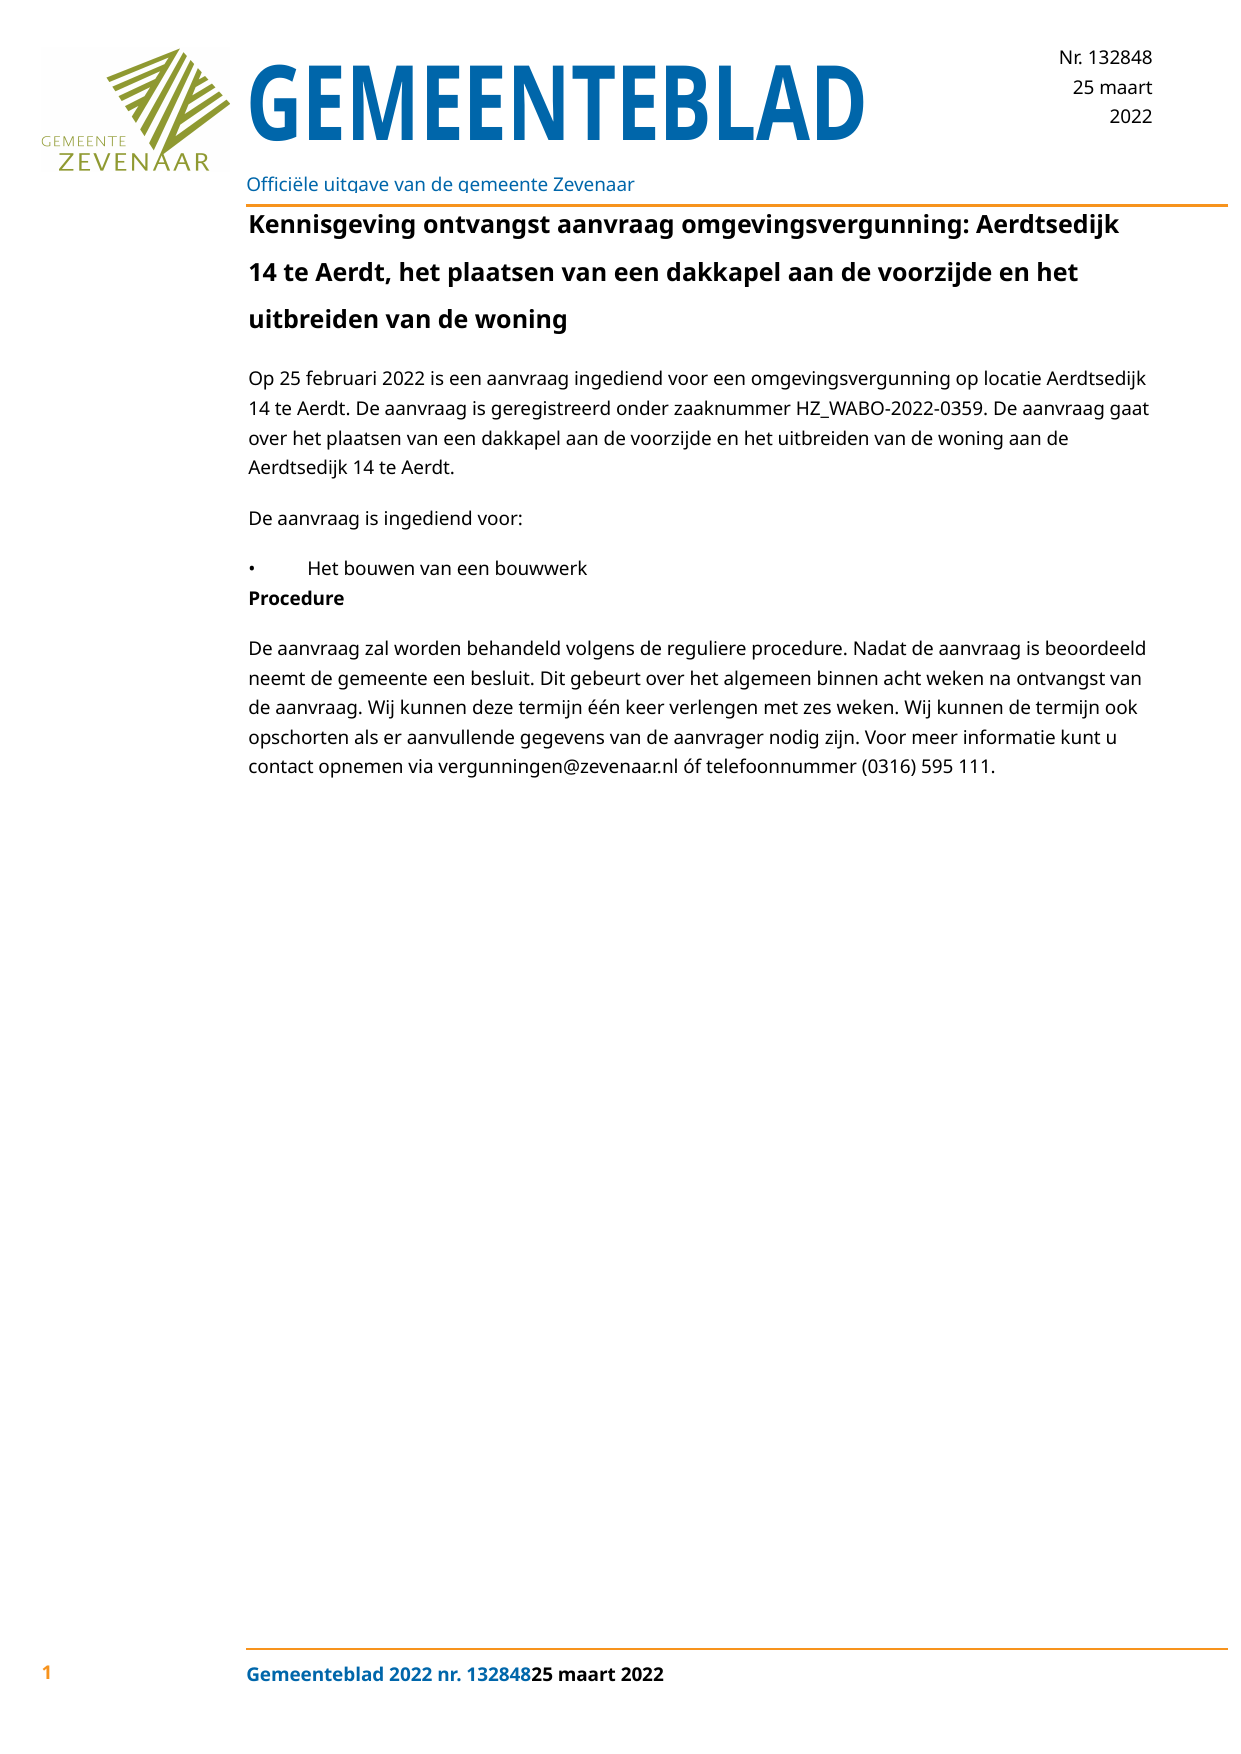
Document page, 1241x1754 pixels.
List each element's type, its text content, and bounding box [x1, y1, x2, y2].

text Op 25 februari 2022 is een aanvraag ingediend voor een omgevingsvergunning op locatie Aerdtsedijk 14 te Aerdt. De aanvraag is geregistreerd onder zaaknummer HZ_WABO-2022-0359. De aanvraag gaat over het plaatsen van een dakkapel aan de voorzijde en het uitbreiden van de woning aan de Aerdtsedijk 14 te Aerdt. [248, 366, 1152, 480]
text De aanvraag is ingediend voor: [248, 505, 1152, 530]
picture [41, 47, 231, 172]
text Kennisgeving ontvangst aanvraag omgevingsvergunning: Aerdtsedijk 14 te Aerdt, het plaatsen van een dakkapel aan de voorzijde en het uitbreiden van de woning [248, 207, 1152, 336]
text Procedure [248, 585, 1152, 610]
text De aanvraag zal worden behandeld volgens de reguliere procedure. Nadat de aanvraag is beoordeeld neemt de gemeente een besluit. Dit gebeurt over het algemeen binnen acht weken na ontvangst van de aanvraag. Wij kunnen deze termijn één keer verlengen met zes weken. Wij kunnen de termijn ook opschorten als er aanvullende gegevens van de aanvrager nodig zijn. Voor meer informatie kunt u contact opnemen via vergunningen@zevenaar.nl óf telefoonnummer (0316) 595 111. [248, 635, 1152, 779]
list Het bouwen van een bouwwerk [248, 555, 1152, 581]
